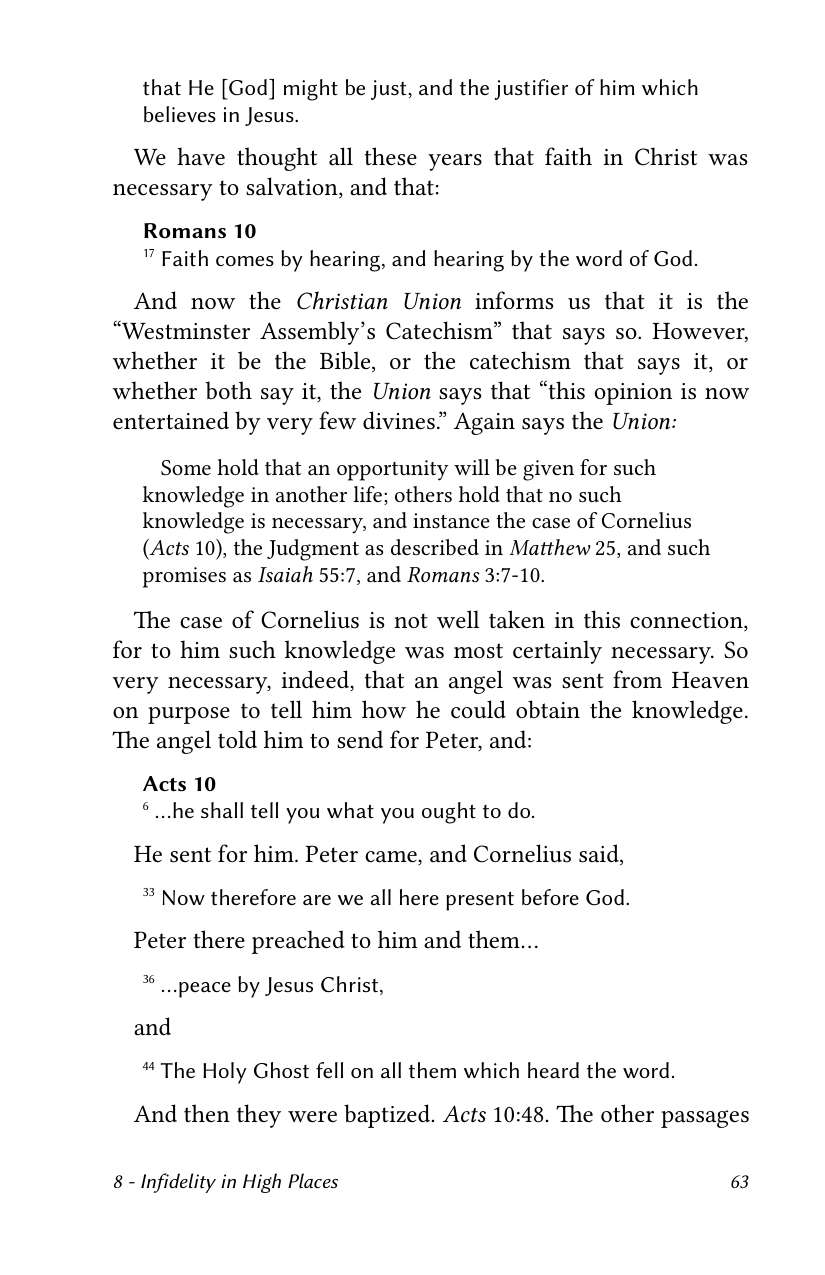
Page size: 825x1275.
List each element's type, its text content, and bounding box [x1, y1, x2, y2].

text 6 ...he shall tell you what you ought to do. [142, 798, 720, 824]
text 36 ...peace by Jesus Christ, [142, 971, 720, 998]
text 44 The Holy Ghost fell on all them which heard the word. [142, 1058, 720, 1084]
text We have thought all these years that faith in Christ was necessary to salvation, and that: [112, 143, 750, 202]
text Peter there preached to him and them… [112, 927, 750, 955]
text that He [God] might be just, and the justifier of him which believes in Jesus. [142, 75, 720, 128]
text And now the Christian Union informs us that it is the “Westminster Assembly’s Catechism” that says so. However, whether it be the Bible, or the catechism that says it, or whether both say it, the Union says that “this opinion is now entertained by very few divines.” Again says the Union: [112, 287, 750, 436]
text He sent for him. Peter came, and Cornelius said, [112, 840, 750, 868]
text And then they were baptized. Acts 10:48. The other passages [112, 1100, 750, 1128]
text Some hold that an opportunity will be given for such knowledge in another life; others hold that no such knowledge is necessary, and instance the case of Cornelius (Acts 10), the Judgment as described in Matthew 25, and such promises as Isaiah 55:7, and Romans 3:7-10. [142, 455, 720, 588]
text and [112, 1013, 750, 1042]
text 33 Now therefore are we all here present before God. [142, 885, 720, 911]
text 17 Faith comes by hearing, and hearing by the word of God. [142, 246, 720, 272]
text Acts 10 [142, 771, 750, 797]
text Romans 10 [142, 218, 750, 244]
text The case of Cornelius is not well taken in this connection, for to him such knowledge was most certainly necessary. So very necessary, indeed, that an angel was sent from Heaven on purpose to tell him how he could obtain the knowledge. The angel told him to send for Peter, and: [112, 606, 750, 754]
